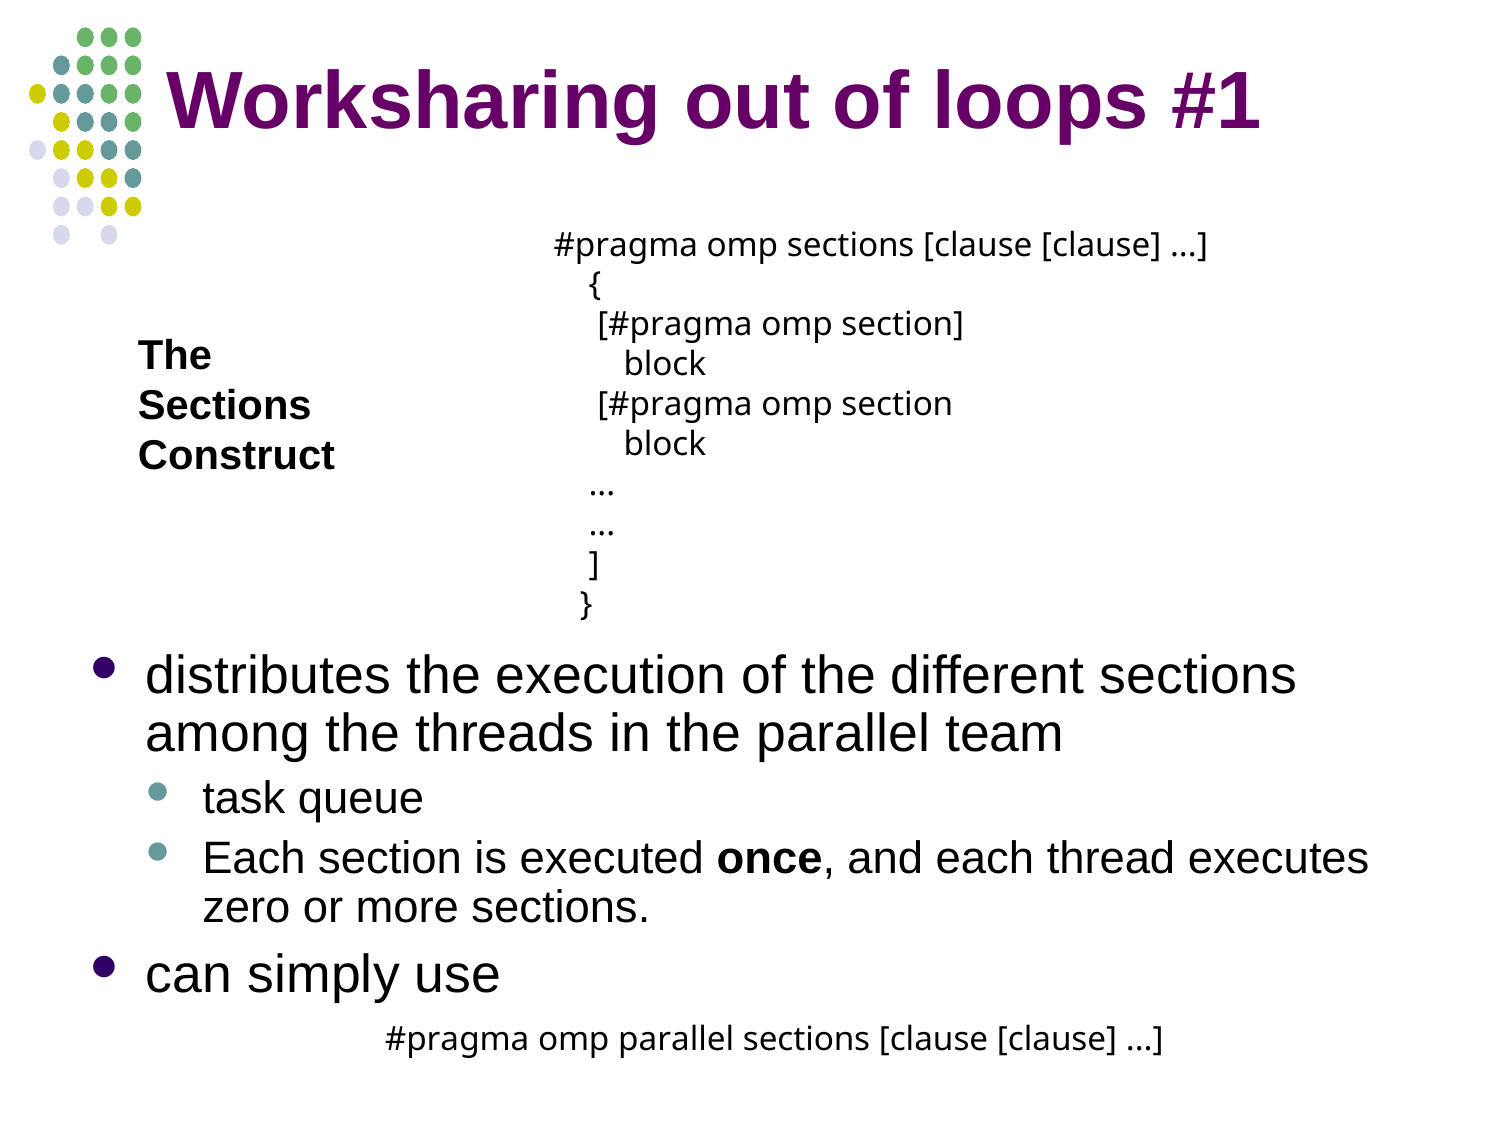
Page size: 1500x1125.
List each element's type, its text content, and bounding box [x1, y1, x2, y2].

text_box #pragma omp parallel sections [clause [clause] ...] [370, 1009, 1181, 1065]
text_box The Sections Construct [123, 320, 405, 486]
text_box #pragma omp sections [clause [clause] ...] { [#pragma omp section] block [#pragma omp section block ... ... ] } [538, 215, 1234, 630]
list distributes the execution of the different sections among the threads in the parallel team task queue Each section is executed once, and each thread executes zero or more sections. can simply use [75, 639, 1426, 1015]
title Worksharing out of loops #1 [151, 40, 1390, 176]
